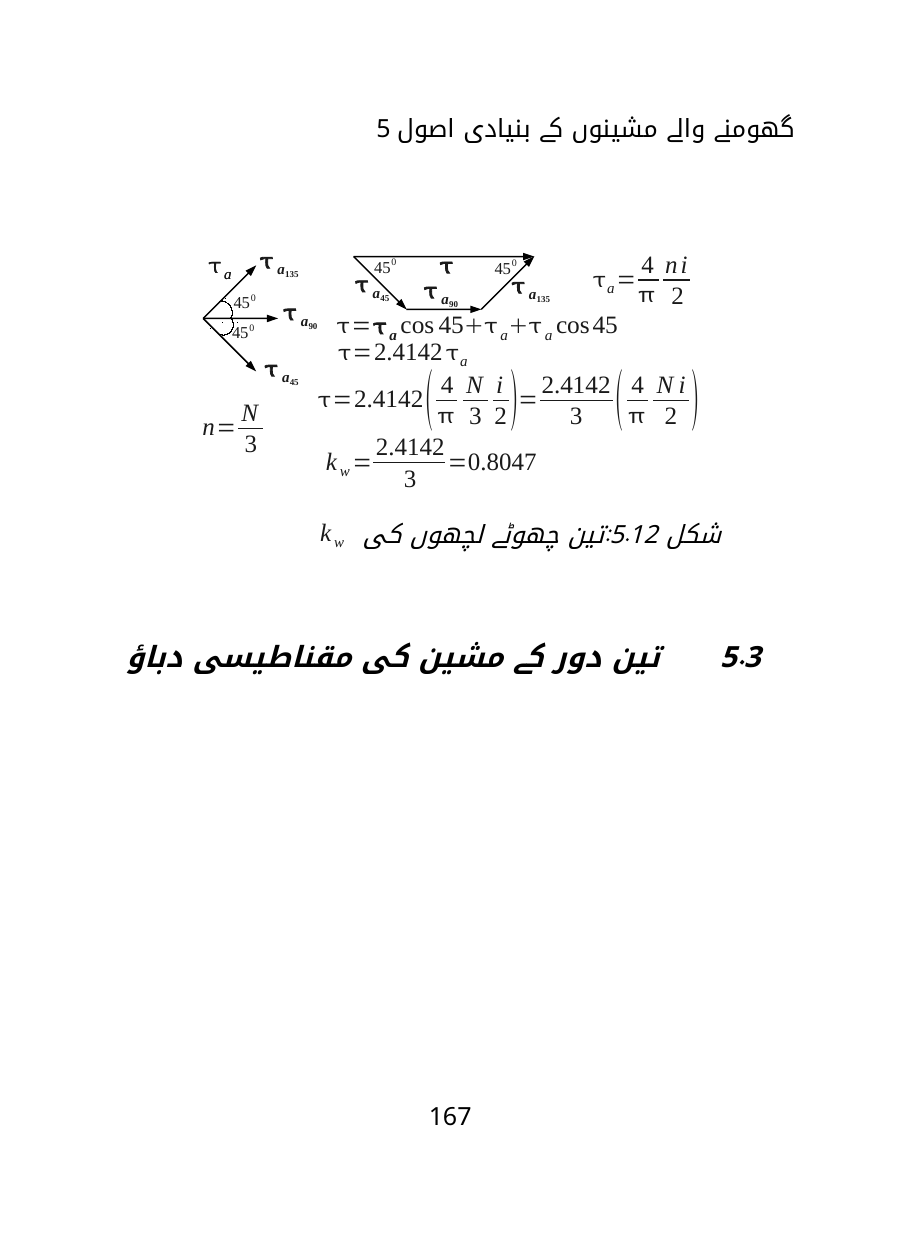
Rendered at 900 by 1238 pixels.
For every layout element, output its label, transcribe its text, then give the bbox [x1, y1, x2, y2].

text شکل 5.12:تین چھوٹے لچھوں کی [179, 195, 721, 558]
subtitle تین دور کے مشین کی مقناطیسی دباؤ [105, 630, 720, 685]
